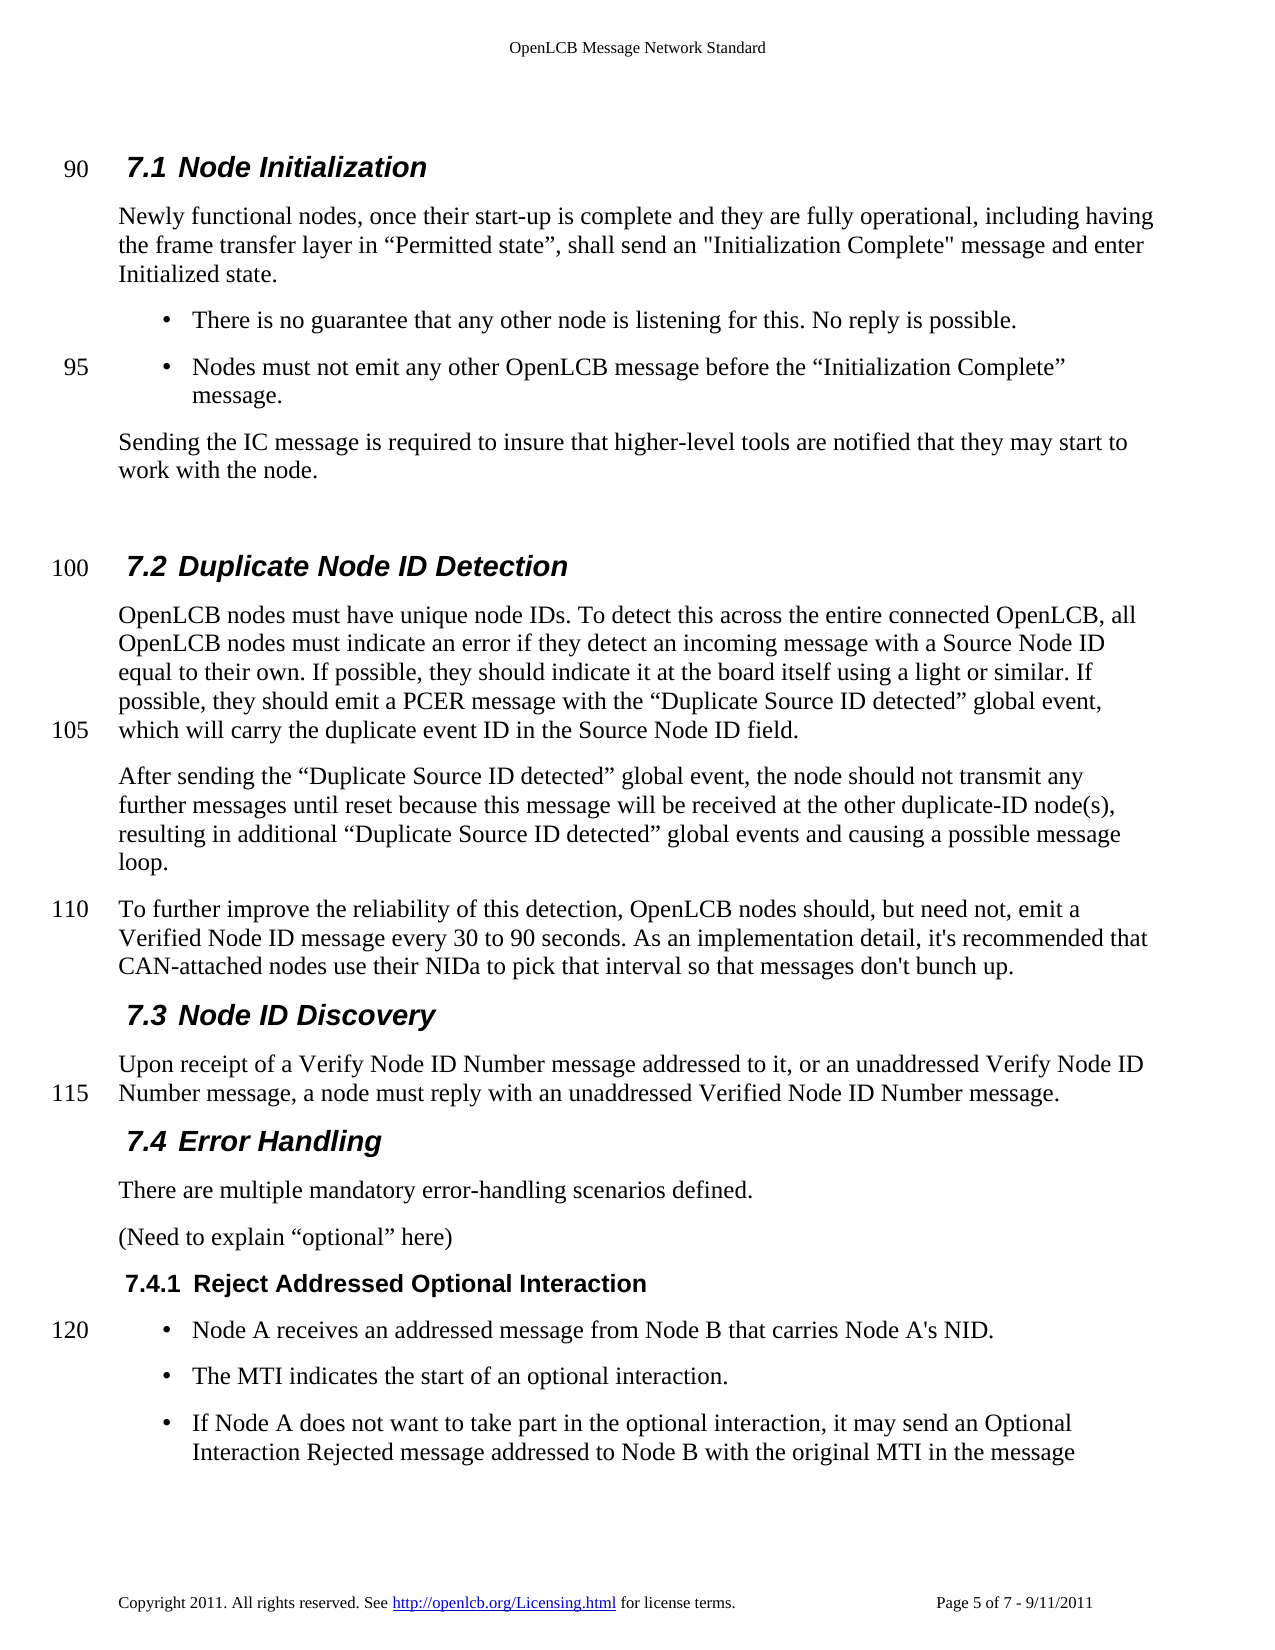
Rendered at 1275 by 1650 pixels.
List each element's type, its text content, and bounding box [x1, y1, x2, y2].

list There is no guarantee that any other node is listening for this. No reply is possible. [162, 305, 1157, 334]
text To further improve the reliability of this detection, OpenLCB nodes should, but need not, emit a Verified Node ID message every 30 to 90 seconds. As an implementation detail, it's recommended that CAN-attached nodes use their NIDa to pick that interval so that messages don't bunch up. [118, 894, 1157, 980]
text OpenLCB nodes must have unique node IDs. To detect this across the entire connected OpenLCB, all OpenLCB nodes must indicate an error if they detect an incoming message with a Source Node ID equal to their own. If possible, they should indicate it at the board itself using a light or similar. If possible, they should emit a PCER message with the “Duplicate Source ID detected” global event, which will carry the duplicate event ID in the Source Node ID field. [118, 600, 1157, 743]
list Node A receives an addressed message from Node B that carries Node A's NID. [162, 1315, 1157, 1344]
subtitle Reject Addressed Optional Interaction [118, 1268, 1157, 1297]
subtitle Duplicate Node ID Detection [118, 548, 1157, 582]
list Nodes must not emit any other OpenLCB message before the “Initialization Complete” message. [162, 352, 1157, 409]
text There are multiple mandatory error-handling scenarios defined. [118, 1176, 1157, 1204]
subtitle Node ID Discovery [118, 998, 1157, 1031]
subtitle Error Handling [118, 1124, 1157, 1158]
text Newly functional nodes, once their start-up is complete and they are fully operational, including having the frame transfer layer in “Permitted state”, shall send an "Initialization Complete" message and enter Initialized state. [118, 201, 1157, 287]
list The MTI indicates the start of an optional interaction. [162, 1361, 1157, 1390]
text (Need to explain “optional” here) [118, 1222, 1157, 1251]
subtitle Node Initialization [118, 150, 1157, 183]
list If Node A does not want to take part in the optional interaction, it may send an Optional Interaction Rejected message addressed to Node B with the original MTI in the message [162, 1408, 1157, 1465]
text Sending the IC message is required to insure that higher-level tools are notified that they may start to work with the node. [118, 427, 1157, 484]
text After sending the “Duplicate Source ID detected” global event, the node should not transmit any further messages until reset because this message will be received at the other duplicate-ID node(s), resulting in additional “Duplicate Source ID detected” global events and causing a possible message loop. [118, 761, 1157, 876]
text Upon receipt of a Verify Node ID Number message addressed to it, or an unaddressed Verify Node ID Number message, a node must reply with an unaddressed Verified Node ID Number message. [118, 1049, 1157, 1107]
